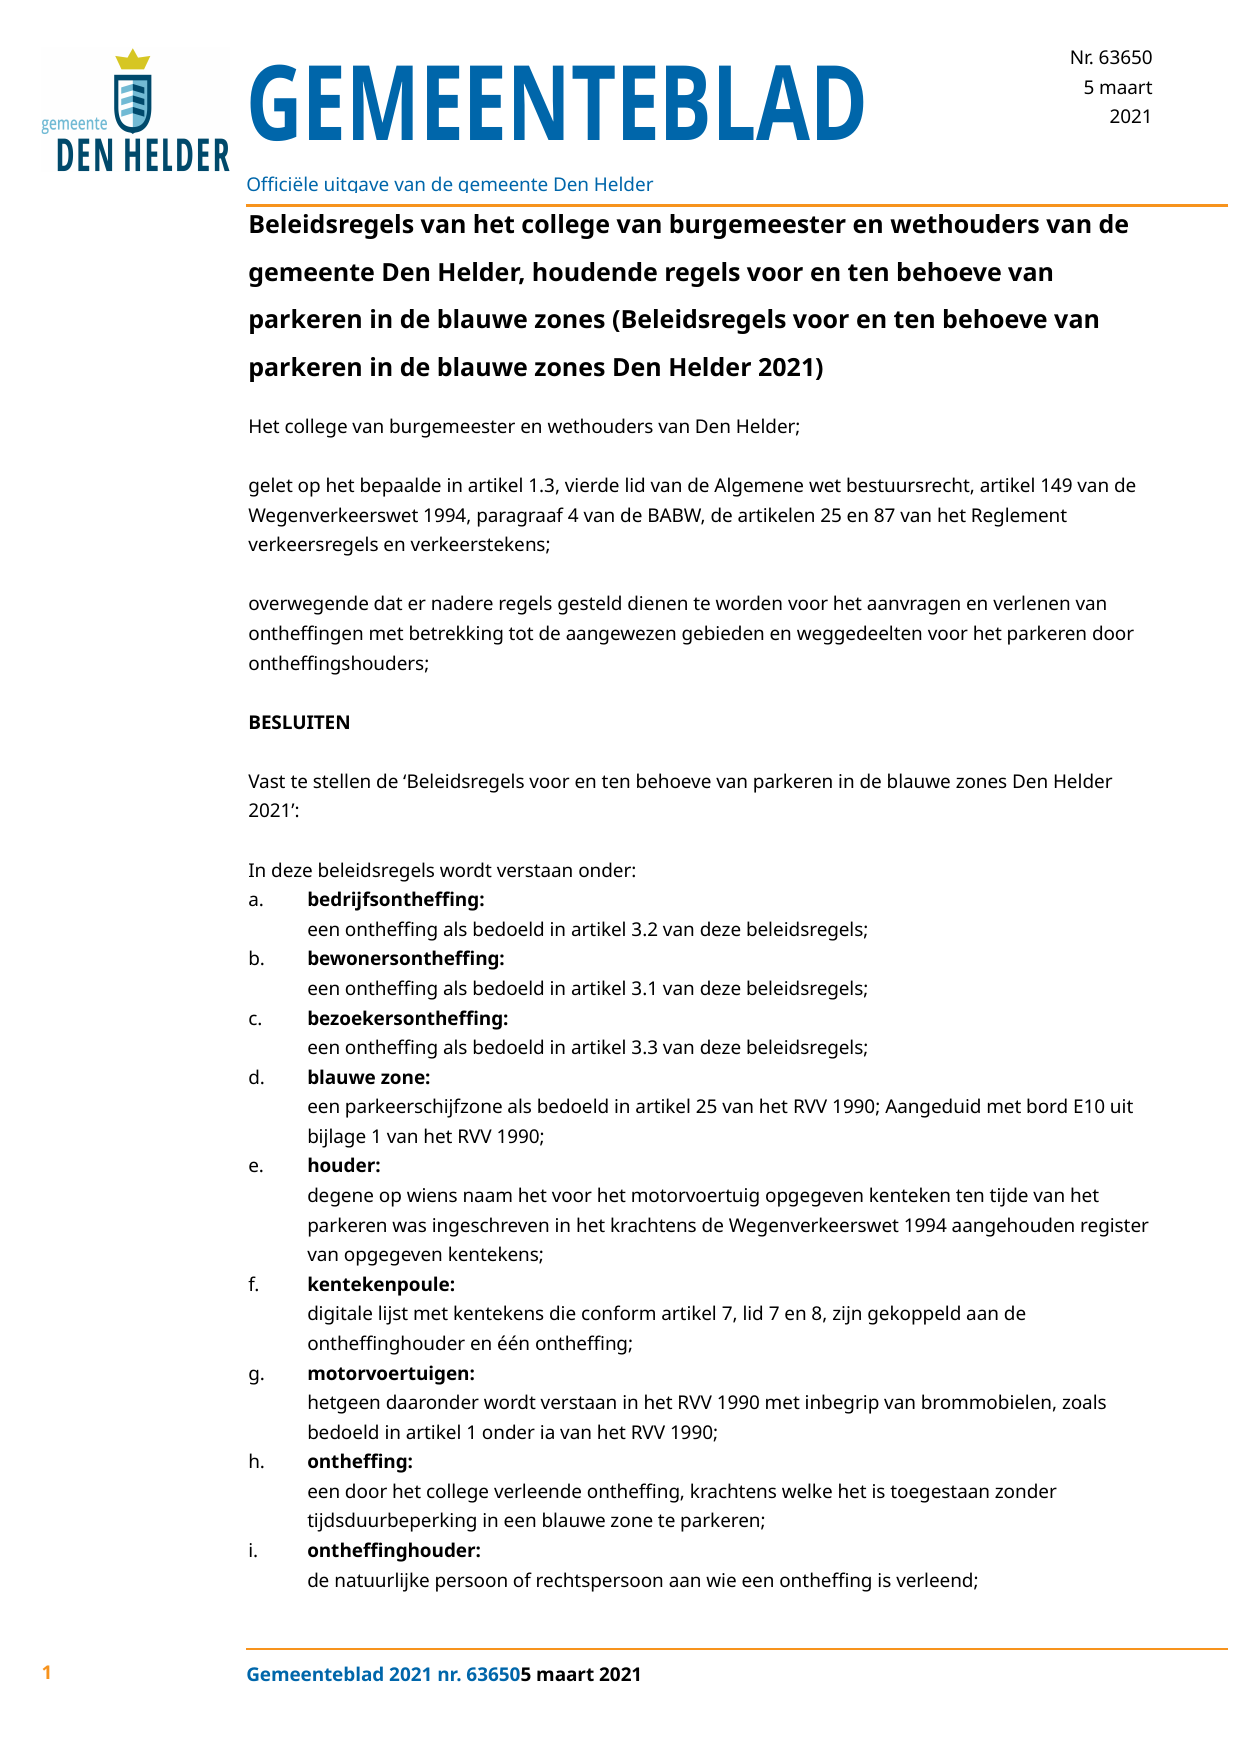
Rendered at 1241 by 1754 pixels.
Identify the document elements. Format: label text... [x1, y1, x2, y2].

list een ontheffing als bedoeld in artikel 3.1 van deze beleidsregels; [248, 975, 1152, 1001]
list de natuurlijke persoon of rechtspersoon aan wie een ontheffing is verleend; [248, 1567, 1152, 1593]
picture [100, 154, 106, 172]
list digitale lijst met kentekens die conform artikel 7, lid 7 en 8, zijn gekoppeld aan de ontheffinghouder en één ontheffing; [248, 1301, 1152, 1356]
text gelet op het bepaalde in artikel 1.3, vierde lid van de Algemene wet bestuursrecht, artikel 149 van de Wegenverkeerswet 1994, paragraaf 4 van de BABW, de artikelen 25 en 87 van het Reglement verkeersregels en verkeerstekens; [248, 472, 1152, 557]
list blauwe zone: [248, 1064, 1152, 1090]
list bewonersontheffing: [248, 946, 1152, 971]
picture [130, 157, 135, 172]
list een ontheffing als bedoeld in artikel 3.2 van deze beleidsregels; [248, 916, 1152, 942]
list een ontheffing als bedoeld in artikel 3.3 van deze beleidsregels; [248, 1034, 1152, 1060]
list ontheffing: [248, 1448, 1152, 1474]
text Beleidsregels van het college van burgemeester en wethouders van de gemeente Den Helder, houdende regels voor en ten behoeve van parkeren in de blauwe zones (Beleidsregels voor en ten behoeve van parkeren in de blauwe zones Den Helder 2021) [248, 207, 1152, 384]
picture [63, 144, 68, 165]
text Het college van burgemeester en wethouders van Den Helder; [248, 413, 1152, 439]
list bezoekersontheffing: [248, 1005, 1152, 1031]
list een parkeerschijfzone als bedoeld in artikel 25 van het RVV 1990; Aangeduid met bord E10 uit bijlage 1 van het RVV 1990; [248, 1093, 1152, 1149]
text overwegende dat er nadere regels gesteld dienen te worden voor het aanvragen en verlenen van ontheffingen met betrekking tot de aangewezen gebieden en weggedeelten voor het parkeren door ontheffingshouders; [248, 591, 1152, 676]
list hetgeen daaronder wordt verstaan in het RVV 1990 met inbegrip van brommobielen, zoals bedoeld in artikel 1 onder ia van het RVV 1990; [248, 1389, 1152, 1445]
list motorvoertuigen: [248, 1360, 1152, 1386]
list ontheffinghouder: [248, 1537, 1152, 1563]
list degene op wiens naam het voor het motorvoertuig opgegeven kenteken ten tijde van het parkeren was ingeschreven in het krachtens de Wegenverkeerswet 1994 aangehouden register van opgegeven kentekens; [248, 1182, 1152, 1267]
text BESLUITEN [248, 709, 1152, 735]
list bedrijfsontheffing: [248, 886, 1152, 912]
picture [182, 144, 187, 165]
list kentekenpoule: [248, 1271, 1152, 1297]
picture [220, 160, 224, 172]
picture [41, 47, 231, 172]
list een door het college verleende ontheffing, krachtens welke het is toegestaan zonder tijdsduurbeperking in een blauwe zone te parkeren; [248, 1478, 1152, 1533]
list houder: [248, 1153, 1152, 1178]
text Vast te stellen de ‘Beleidsregels voor en ten behoeve van parkeren in de blauwe zones Den Helder 2021’: [248, 768, 1152, 823]
text In deze beleidsregels wordt verstaan onder: [248, 857, 1152, 883]
